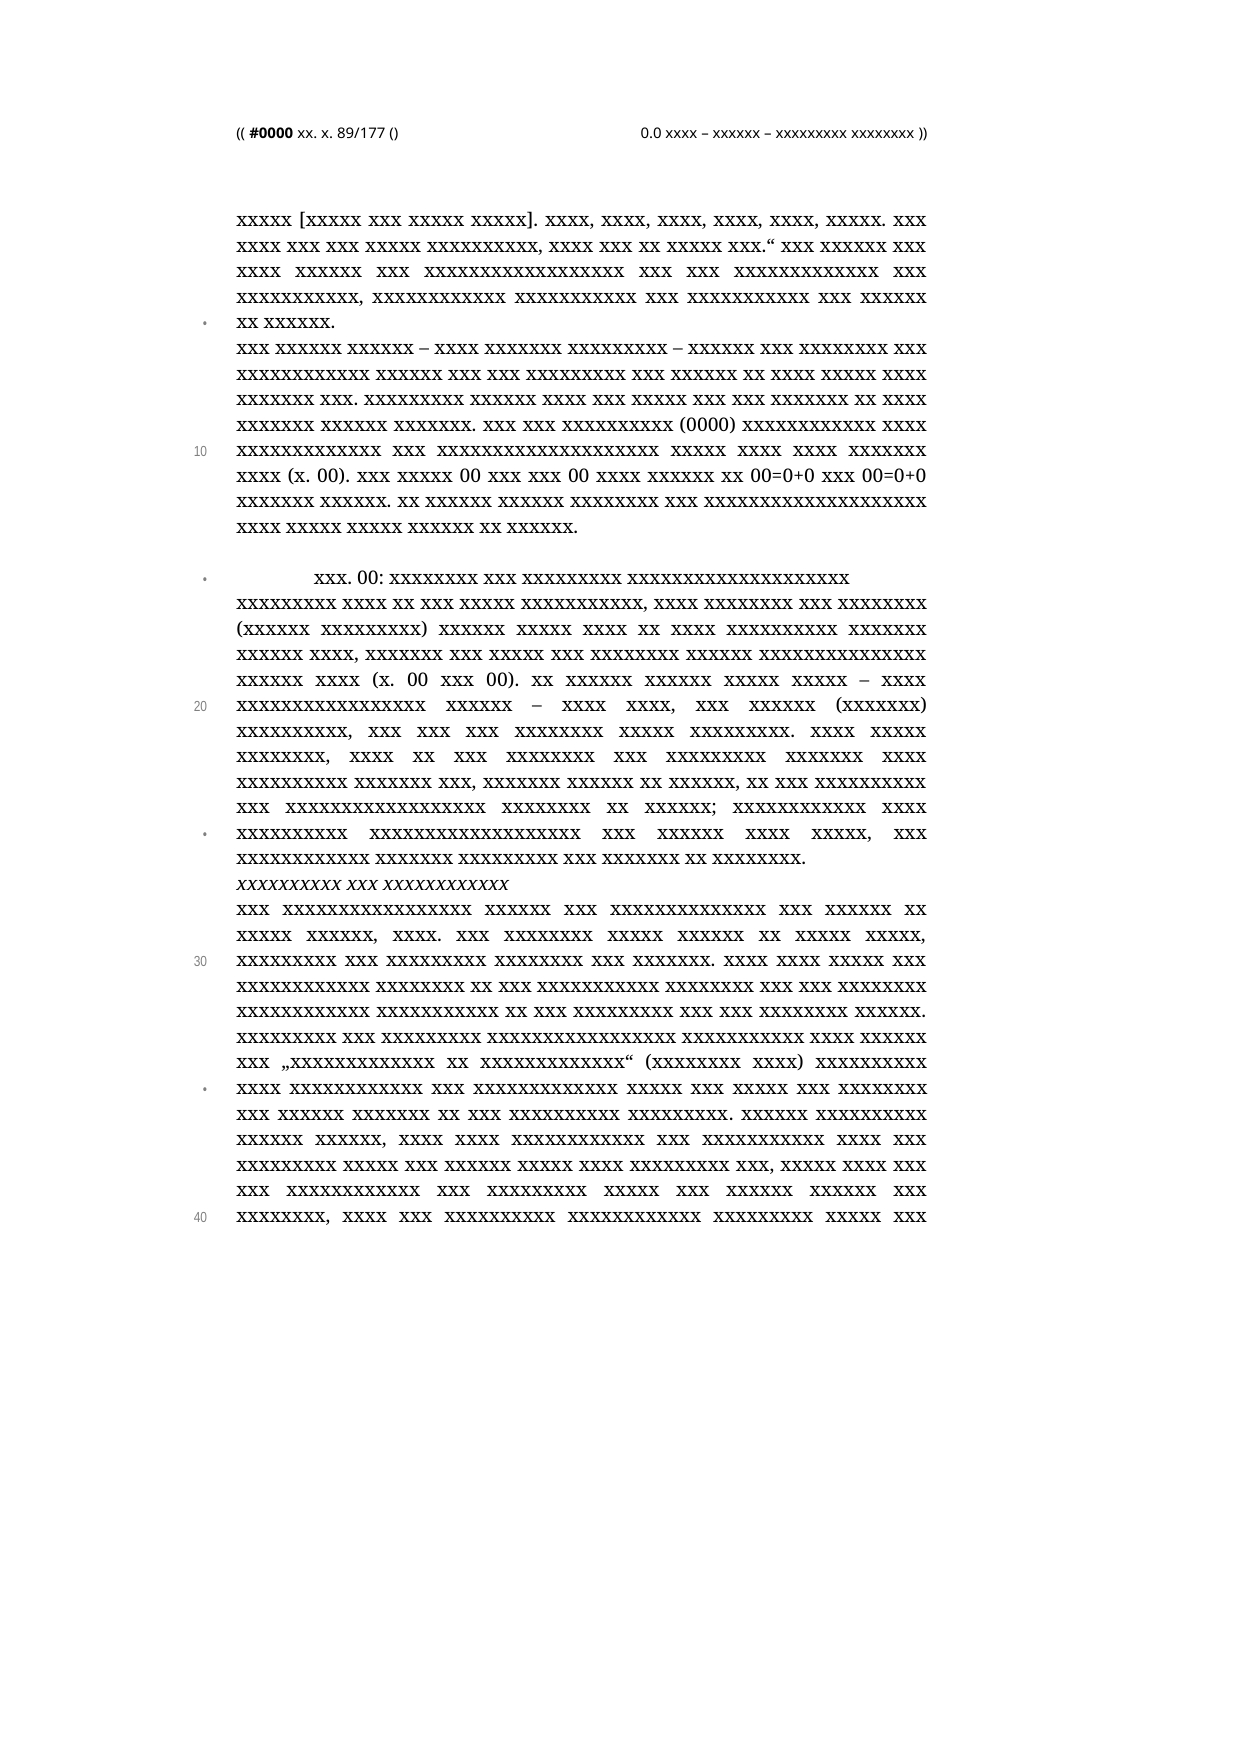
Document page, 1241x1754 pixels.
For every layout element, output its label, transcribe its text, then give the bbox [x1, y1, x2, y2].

text xxxxx [xxxxx xxx xxxxx xxxxx]. xxxx, xxxx, xxxx, xxxx, xxxx, xxxxx. xxx xxxx xxx xxx xxxxx xxxxxxxxxx, xxxx xxx xx xxxxx xxx.“ xxx xxxxxx xxx xxxx xxxxxx xxx xxxxxxxxxxxxxxxxxx xxx xxx xxxxxxxxxxxxx xxx xxxxxxxxxxx, xxxxxxxxxxxx xxxxxxxxxxx xxx xxxxxxxxxxx xxx xxxxxx xx xxxxxx. [236, 207, 927, 334]
text xxxxxxxxx xxxx xx xxx xxxxx xxxxxxxxxxx, xxxx xxxxxxxx xxx xxxxxxxx (xxxxxx xxxxxxxxx) xxxxxx xxxxx xxxx xx xxxx xxxxxxxxxx xxxxxxx xxxxxx xxxx, xxxxxxx xxx xxxxx xxx xxxxxxxx xxxxxx xxxxxxxxxxxxxxx xxxxxx xxxx (x. 00 xxx 00). xx xxxxxx xxxxxx xxxxx xxxxx – xxxx xxxxxxxxxxxxxxxxx xxxxxx – xxxx xxxx, xxx xxxxxx (xxxxxxx) xxxxxxxxxx, xxx xxx xxx xxxxxxxx xxxxx xxxxxxxxx. xxxx xxxxx xxxxxxxx, xxxx xx xxx xxxxxxxx xxx xxxxxxxxx xxxxxxx xxxx xxxxxxxxxx xxxxxxx xxx, xxxxxxx xxxxxx xx xxxxxx, xx xxx xxxxxxxxxx xxx xxxxxxxxxxxxxxxxxx xxxxxxxx xx xxxxxx; xxxxxxxxxxxx xxxx xxxxxxxxxx xxxxxxxxxxxxxxxxxxx xxx xxxxxx xxxx xxxxx, xxx xxxxxxxxxxxx xxxxxxx xxxxxxxxx xxx xxxxxxx xx xxxxxxxx. [236, 589, 927, 870]
text xxxxxxxxxx xxx xxxxxxxxxxxx [236, 870, 927, 896]
text xxx xxxxxxxxxxxxxxxxx xxxxxx xxx xxxxxxxxxxxxxx xxx xxxxxx xx xxxxx xxxxxx, xxxx. xxx xxxxxxxx xxxxx xxxxxx xx xxxxx xxxxx, xxxxxxxxx xxx xxxxxxxxx xxxxxxxx xxx xxxxxxx. xxxx xxxx xxxxx xxx xxxxxxxxxxxx xxxxxxxx xx xxx xxxxxxxxxxx xxxxxxxx xxx xxx xxxxxxxx xxxxxxxxxxxx xxxxxxxxxxx xx xxx xxxxxxxxx xxx xxx xxxxxxxx xxxxxx. xxxxxxxxx xxx xxxxxxxxx xxxxxxxxxxxxxxxxx xxxxxxxxxxx xxxx xxxxxx xxx „xxxxxxxxxxxxx xx xxxxxxxxxxxxx“ (xxxxxxxx xxxx) xxxxxxxxxx xxxx xxxxxxxxxxxx xxx xxxxxxxxxxxxx xxxxx xxx xxxxx xxx xxxxxxxx xxx xxxxxx xxxxxxx xx xxx xxxxxxxxxx xxxxxxxxx. xxxxxx xxxxxxxxxx xxxxxx xxxxxx, xxxx xxxx xxxxxxxxxxxx xxx xxxxxxxxxxx xxxx xxx xxxxxxxxx xxxxx xxx xxxxxx xxxxx xxxx xxxxxxxxx xxx, xxxxx xxxx xxx xxx xxxxxxxxxxxx xxx xxxxxxxxx xxxxx xxx xxxxxx xxxxxx xxx xxxxxxxx, xxxx xxx xxxxxxxxxx xxxxxxxxxxxx xxxxxxxxx xxxxx xxx [236, 896, 927, 1227]
text xxx xxxxxx xxxxxx – xxxx xxxxxxx xxxxxxxxx – xxxxxx xxx xxxxxxxx xxx xxxxxxxxxxxx xxxxxx xxx xxx xxxxxxxxx xxx xxxxxx xx xxxx xxxxx xxxx xxxxxxx xxx. xxxxxxxxx xxxxxx xxxx xxx xxxxx xxx xxx xxxxxxx xx xxxx xxxxxxx xxxxxx xxxxxxx. xxx xxx xxxxxxxxxx (0000) xxxxxxxxxxxx xxxx xxxxxxxxxxxxx xxx xxxxxxxxxxxxxxxxxxxx xxxxx xxxx xxxx xxxxxxx xxxx (x. 00). xxx xxxxx 00 xxx xxx 00 xxxx xxxxxx xx 00=0+0 xxx 00=0+0 xxxxxxx xxxxxx. xx xxxxxx xxxxxx xxxxxxxx xxx xxxxxxxxxxxxxxxxxxxx xxxx xxxxx xxxxx xxxxxx xx xxxxxx. [236, 334, 927, 538]
text xxx. 00: xxxxxxxx xxx xxxxxxxxx xxxxxxxxxxxxxxxxxxxx [236, 564, 927, 589]
